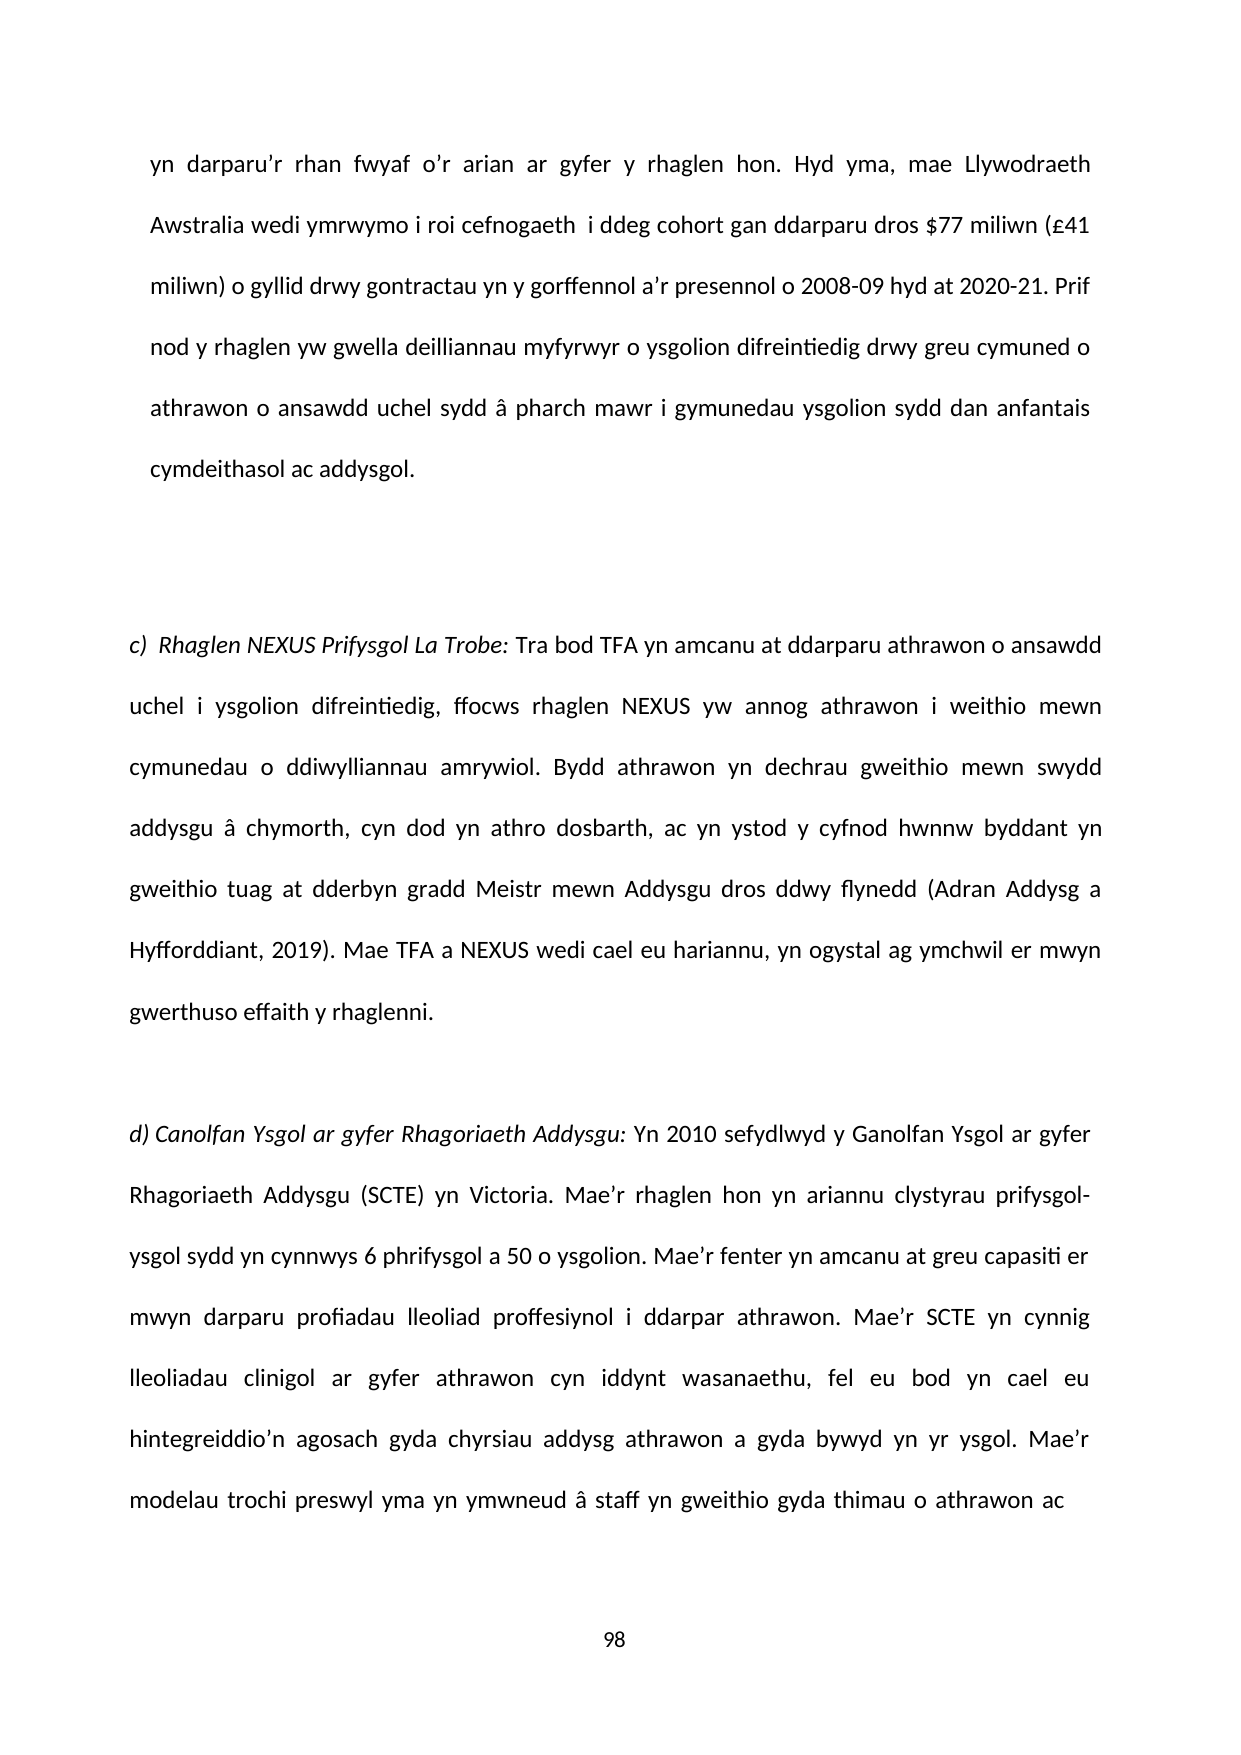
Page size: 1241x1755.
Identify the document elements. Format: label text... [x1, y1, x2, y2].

text yn darparu’r rhan fwyaf o’r arian ar gyfer y rhaglen hon. Hyd yma, mae Llywodraeth Awstralia wedi ymrwymo i roi cefnogaeth i ddeg cohort gan ddarparu dros $77 miliwn (£41 miliwn) o gyllid drwy gontractau yn y gorffennol a’r presennol o 2008-09 hyd at 2020-21. Prif nod y rhaglen yw gwella deilliannau myfyrwyr o ysgolion difreintiedig drwy greu cymuned o athrawon o ansawdd uchel sydd â pharch mawr i gymunedau ysgolion sydd dan anfantais cymdeithasol ac addysgol. [150, 148, 1091, 484]
list Canolfan Ysgol ar gyfer Rhagoriaeth Addysgu: Yn 2010 sefydlwyd y Ganolfan Ysgol ar gyfer Rhagoriaeth Addysgu (SCTE) yn Victoria. Mae’r rhaglen hon yn ariannu clystyrau prifysgol- ysgol sydd yn cynnwys 6 phrifysgol a 50 o ysgolion. Mae’r fenter yn amcanu at greu capasiti er mwyn darparu profiadau lleoliad proffesiynol i ddarpar athrawon. Mae’r SCTE yn cynnig lleoliadau clinigol ar gyfer athrawon cyn iddynt wasanaethu, fel eu bod yn cael eu hintegreiddio’n agosach gyda chyrsiau addysg athrawon a gyda bywyd yn yr ysgol. Mae’r modelau trochi preswyl yma yn ymwneud â staff yn gweithio gyda thimau o athrawon ac [129, 1118, 1091, 1514]
list Rhaglen NEXUS Prifysgol La Trobe: Tra bod TFA yn amcanu at ddarparu athrawon o ansawdd uchel i ysgolion difreintiedig, ffocws rhaglen NEXUS yw annog athrawon i weithio mewn cymunedau o ddiwylliannau amrywiol. Bydd athrawon yn dechrau gweithio mewn swydd addysgu â chymorth, cyn dod yn athro dosbarth, ac yn ystod y cyfnod hwnnw byddant yn gweithio tuag at dderbyn gradd Meistr mewn Addysgu dros ddwy flynedd (Adran Addysg a Hyfforddiant, 2019). Mae TFA a NEXUS wedi cael eu hariannu, yn ogystal ag ymchwil er mwyn gwerthuso effaith y rhaglenni. [129, 629, 1103, 1026]
